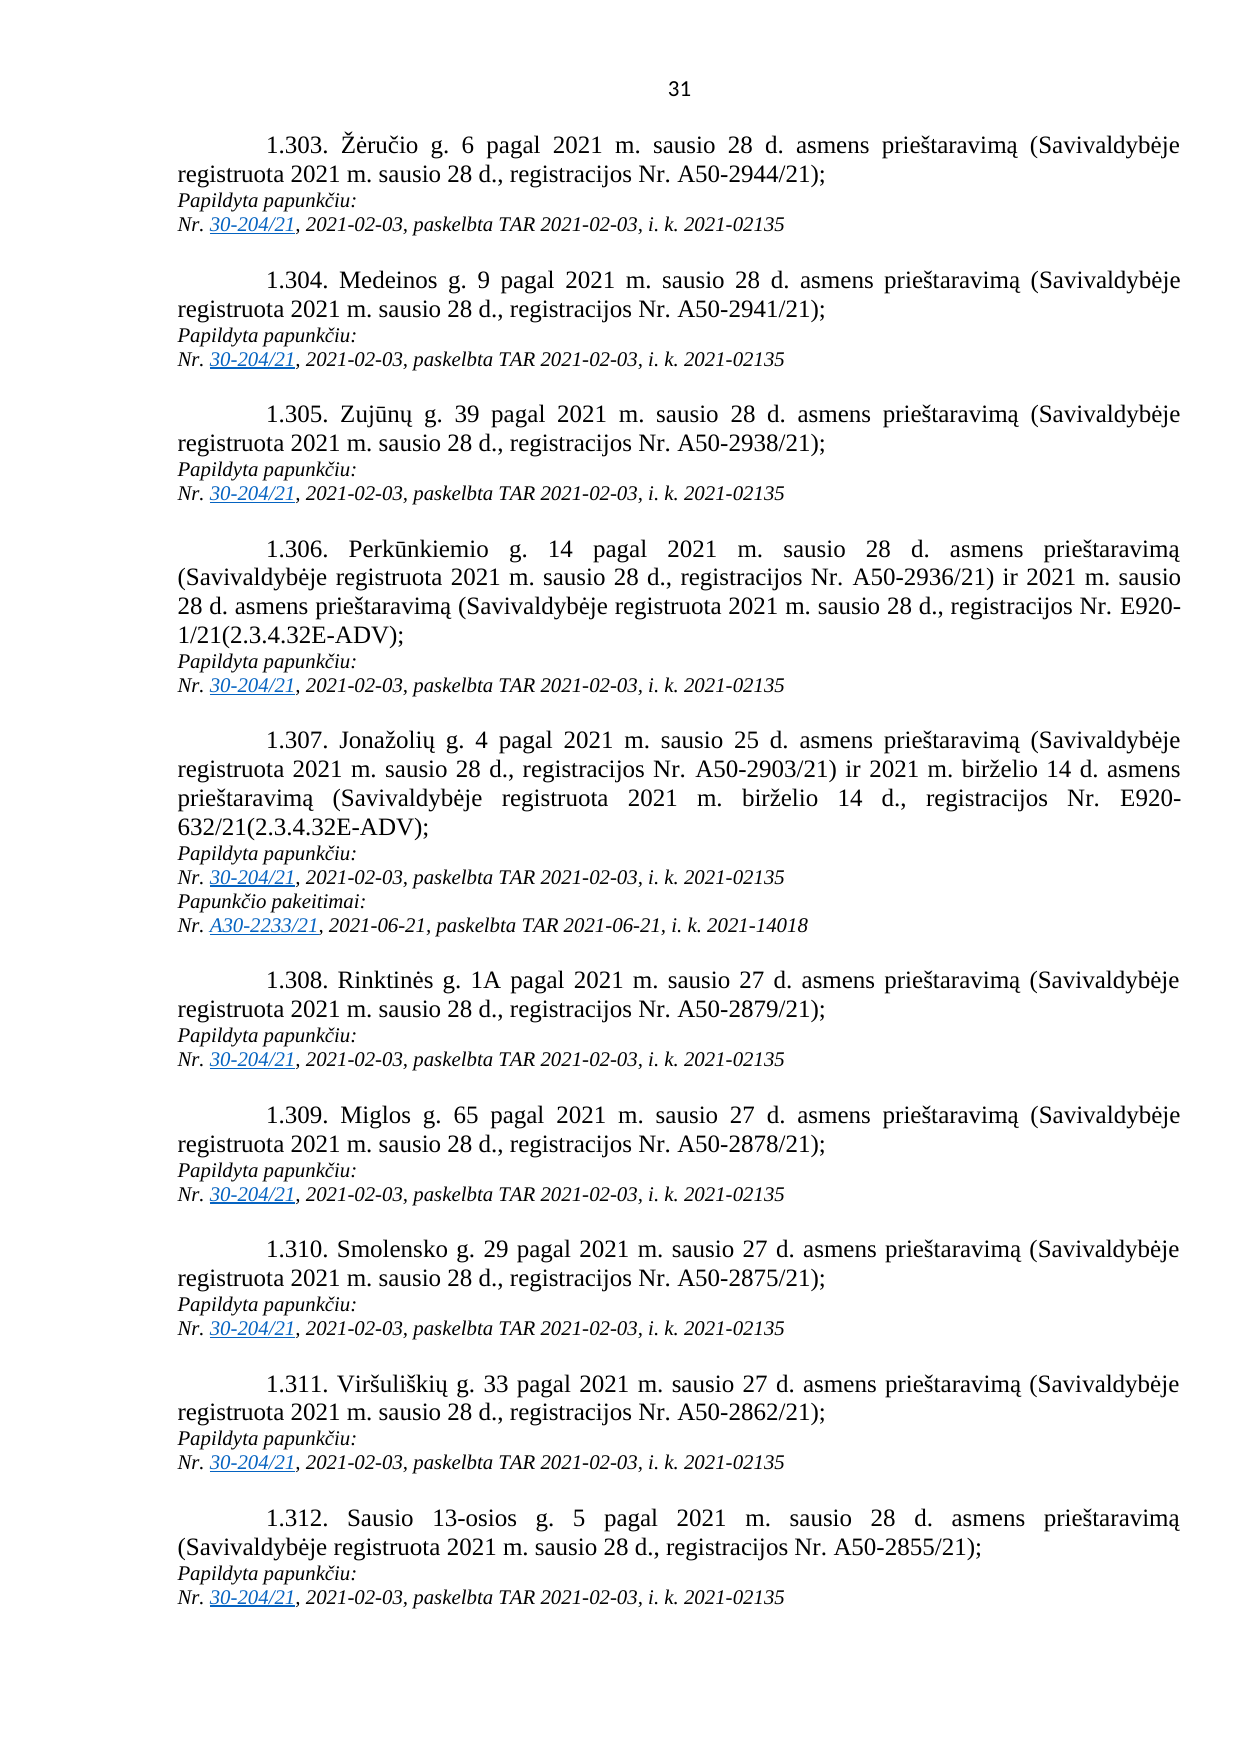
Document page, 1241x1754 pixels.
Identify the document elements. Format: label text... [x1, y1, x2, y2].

text Papildyta papunkčiu: [177, 1023, 1181, 1047]
text Papildyta papunkčiu: [177, 841, 1181, 865]
text Papildyta papunkčiu: [177, 1426, 1181, 1450]
text 1.306. Perkūnkiemio g. 14 pagal 2021 m. sausio 28 d. asmens prieštaravimą (Savivaldybėje registruota 2021 m. sausio 28 d., registracijos Nr. A50-2936/21) ir 2021 m. sausio 28 d. asmens prieštaravimą (Savivaldybėje registruota 2021 m. sausio 28 d., registracijos Nr. E920-1/21(2.3.4.32E-ADV); [177, 534, 1181, 649]
text Papildyta papunkčiu: [177, 188, 1181, 212]
text 1.309. Miglos g. 65 pagal 2021 m. sausio 27 d. asmens prieštaravimą (Savivaldybėje registruota 2021 m. sausio 28 d., registracijos Nr. A50-2878/21); [177, 1100, 1181, 1157]
text 1.305. Zujūnų g. 39 pagal 2021 m. sausio 28 d. asmens prieštaravimą (Savivaldybėje registruota 2021 m. sausio 28 d., registracijos Nr. A50-2938/21); [177, 399, 1181, 457]
text 1.310. Smolensko g. 29 pagal 2021 m. sausio 27 d. asmens prieštaravimą (Savivaldybėje registruota 2021 m. sausio 28 d., registracijos Nr. A50-2875/21); [177, 1234, 1181, 1292]
text Papildyta papunkčiu: [177, 322, 1181, 347]
text Nr. 30-204/21, 2021-02-03, paskelbta TAR 2021-02-03, i. k. 2021-02135 [177, 1585, 1181, 1609]
text Nr. 30-204/21, 2021-02-03, paskelbta TAR 2021-02-03, i. k. 2021-02135 [177, 1450, 1181, 1474]
text Papildyta papunkčiu: [177, 649, 1181, 673]
text Nr. 30-204/21, 2021-02-03, paskelbta TAR 2021-02-03, i. k. 2021-02135 [177, 212, 1181, 236]
text Nr. 30-204/21, 2021-02-03, paskelbta TAR 2021-02-03, i. k. 2021-02135 [177, 673, 1181, 697]
text 1.304. Medeinos g. 9 pagal 2021 m. sausio 28 d. asmens prieštaravimą (Savivaldybėje registruota 2021 m. sausio 28 d., registracijos Nr. A50-2941/21); [177, 265, 1181, 322]
text Nr. 30-204/21, 2021-02-03, paskelbta TAR 2021-02-03, i. k. 2021-02135 [177, 481, 1181, 505]
text 1.311. Viršuliškių g. 33 pagal 2021 m. sausio 27 d. asmens prieštaravimą (Savivaldybėje registruota 2021 m. sausio 28 d., registracijos Nr. A50-2862/21); [177, 1369, 1181, 1426]
text 1.303. Žėručio g. 6 pagal 2021 m. sausio 28 d. asmens prieštaravimą (Savivaldybėje registruota 2021 m. sausio 28 d., registracijos Nr. A50-2944/21); [177, 131, 1181, 188]
text Papunkčio pakeitimai: [177, 889, 1181, 913]
text 1.312. Sausio 13-osios g. 5 pagal 2021 m. sausio 28 d. asmens prieštaravimą (Savivaldybėje registruota 2021 m. sausio 28 d., registracijos Nr. A50-2855/21); [177, 1503, 1181, 1561]
text Nr. 30-204/21, 2021-02-03, paskelbta TAR 2021-02-03, i. k. 2021-02135 [177, 347, 1181, 371]
text Nr. A30-2233/21, 2021-06-21, paskelbta TAR 2021-06-21, i. k. 2021-14018 [177, 913, 1181, 937]
text Papildyta papunkčiu: [177, 457, 1181, 481]
text Nr. 30-204/21, 2021-02-03, paskelbta TAR 2021-02-03, i. k. 2021-02135 [177, 1047, 1181, 1071]
text Papildyta papunkčiu: [177, 1157, 1181, 1182]
text Nr. 30-204/21, 2021-02-03, paskelbta TAR 2021-02-03, i. k. 2021-02135 [177, 865, 1181, 889]
text Papildyta papunkčiu: [177, 1292, 1181, 1316]
text Nr. 30-204/21, 2021-02-03, paskelbta TAR 2021-02-03, i. k. 2021-02135 [177, 1316, 1181, 1340]
text 1.308. Rinktinės g. 1A pagal 2021 m. sausio 27 d. asmens prieštaravimą (Savivaldybėje registruota 2021 m. sausio 28 d., registracijos Nr. A50-2879/21); [177, 966, 1181, 1023]
text Nr. 30-204/21, 2021-02-03, paskelbta TAR 2021-02-03, i. k. 2021-02135 [177, 1182, 1181, 1206]
text Papildyta papunkčiu: [177, 1561, 1181, 1585]
text 1.307. Jonažolių g. 4 pagal 2021 m. sausio 25 d. asmens prieštaravimą (Savivaldybėje registruota 2021 m. sausio 28 d., registracijos Nr. A50-2903/21) ir 2021 m. birželio 14 d. asmens prieštaravimą (Savivaldybėje registruota 2021 m. birželio 14 d., registracijos Nr. E920-632/21(2.3.4.32E-ADV); [177, 726, 1181, 841]
